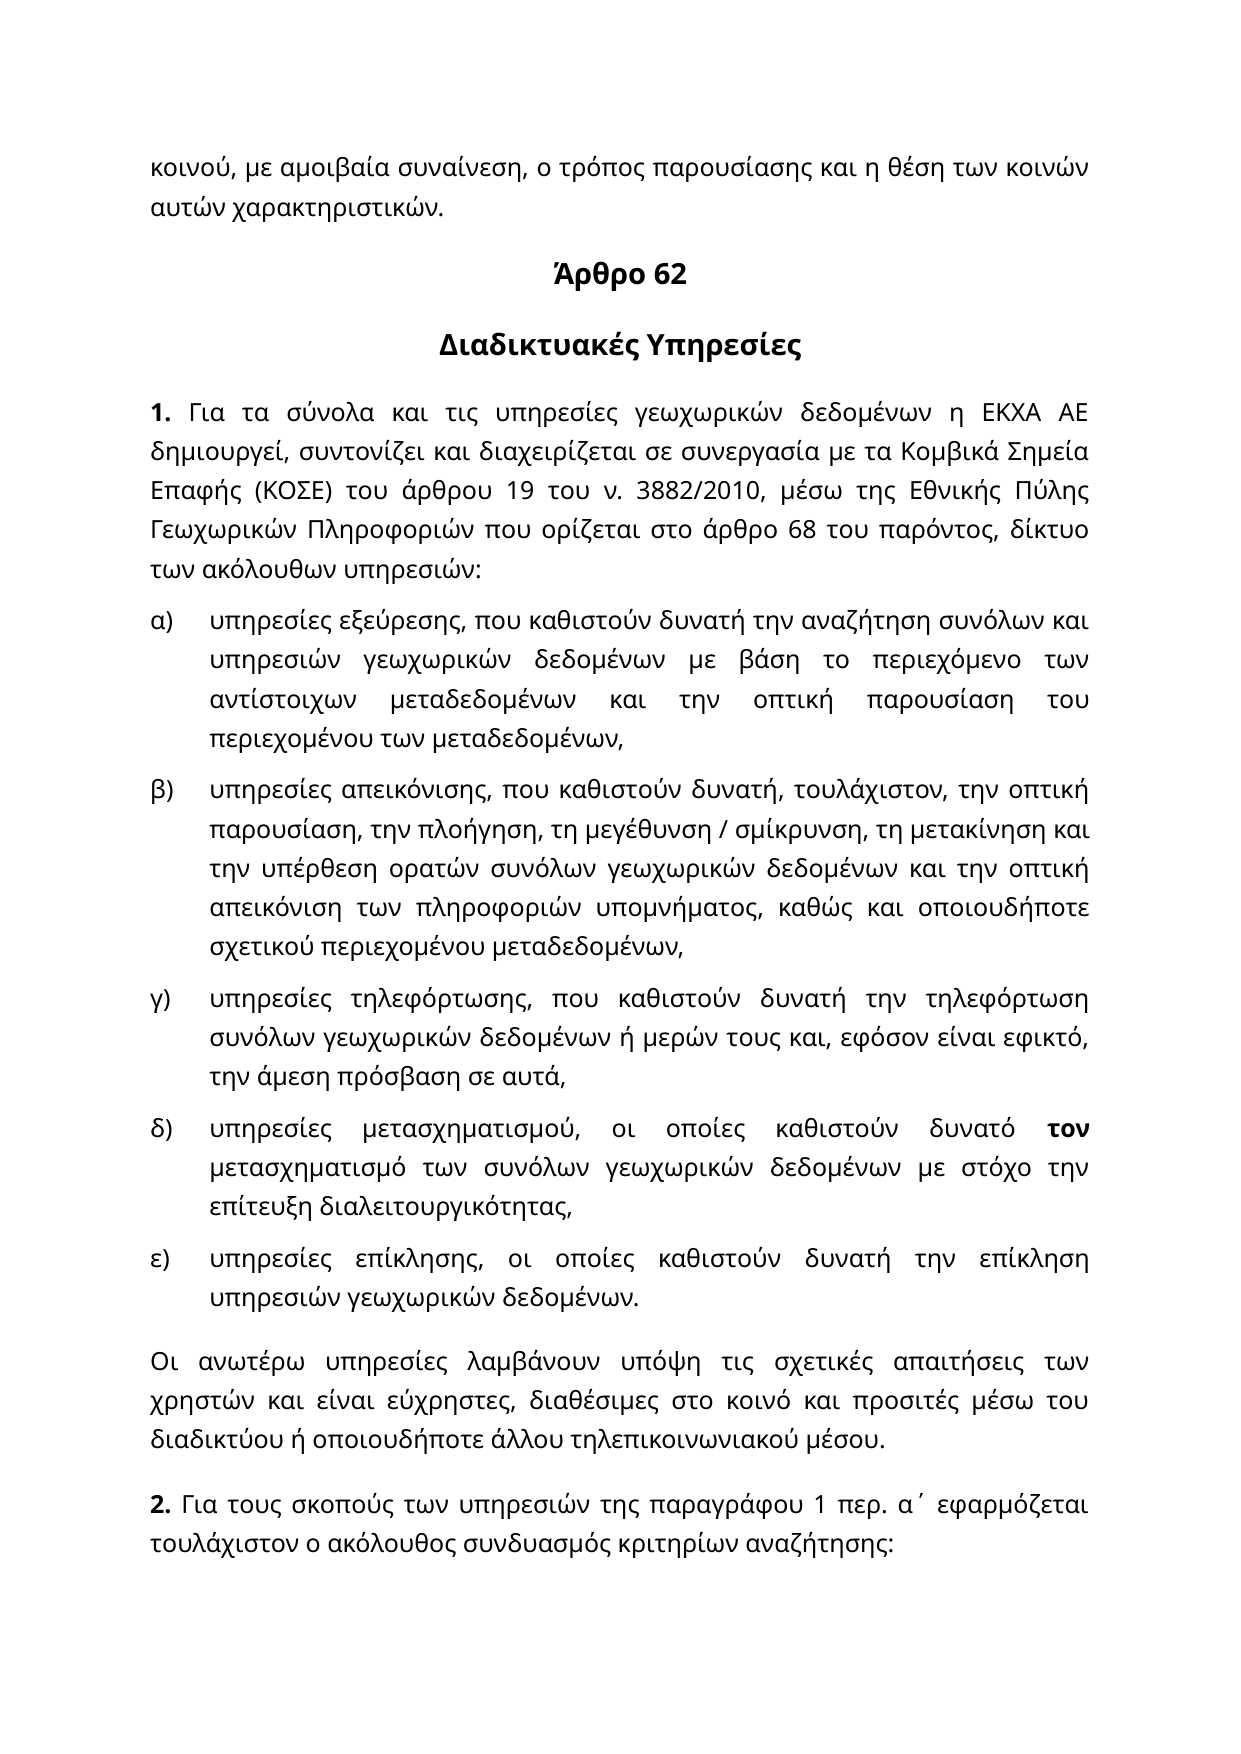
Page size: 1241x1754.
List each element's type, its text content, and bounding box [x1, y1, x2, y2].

list β) υπηρεσίες απεικόνισης, που καθιστούν δυνατή, τουλάχιστον, την οπτική παρουσίαση, την πλοήγηση, τη μεγέθυνση / σμίκρυνση, τη μετακίνηση και την υπέρθεση ορατών συνόλων γεωχωρικών δεδομένων και την οπτική απεικόνιση των πληροφοριών υπομνήματος, καθώς και οποιουδήποτε σχετικού περιεχομένου μεταδεδομένων, [150, 772, 1090, 963]
text κοινού, με αμοιβαία συναίνεση, ο τρόπος παρουσίασης και η θέση των κοινών αυτών χαρακτηριστικών. [150, 150, 1090, 223]
text 2. Για τους σκοπούς των υπηρεσιών της παραγράφου 1 περ. α΄ εφαρμόζεται τουλάχιστον ο ακόλουθος συνδυασμός κριτηρίων αναζήτησης: [150, 1486, 1090, 1559]
text 1. Για τα σύνολα και τις υπηρεσίες γεωχωρικών δεδομένων η ΕΚΧΑ ΑΕ δημιουργεί, συντονίζει και διαχειρίζεται σε συνεργασία με τα Κομβικά Σημεία Επαφής (ΚΟΣΕ) του άρθρου 19 του ν. 3882/2010, μέσω της Εθνικής Πύλης Γεωχωρικών Πληροφοριών που ορίζεται στο άρθρο 68 του παρόντος, δίκτυο των ακόλουθων υπηρεσιών: [150, 394, 1090, 585]
list δ) υπηρεσίες μετασχηματισμού, οι οποίες καθιστούν δυνατό τον μετασχηματισμό των συνόλων γεωχωρικών δεδομένων με στόχο την επίτευξη διαλειτουργικότητας, [150, 1110, 1090, 1223]
list ε) υπηρεσίες επίκλησης, οι οποίες καθιστούν δυνατή την επίκληση υπηρεσιών γεωχωρικών δεδομένων. [150, 1240, 1090, 1314]
text Οι ανωτέρω υπηρεσίες λαμβάνουν υπόψη τις σχετικές απαιτήσεις των χρηστών και είναι εύχρηστες, διαθέσιμες στο κοινό και προσιτές μέσω του διαδικτύου ή οποιουδήποτε άλλου τηλεπικοινωνιακού μέσου. [150, 1344, 1090, 1456]
subtitle Διαδικτυακές Υπηρεσίες [150, 324, 1090, 364]
list γ) υπηρεσίες τηλεφόρτωσης, που καθιστούν δυνατή την τηλεφόρτωση συνόλων γεωχωρικών δεδομένων ή μερών τους και, εφόσον είναι εφικτό, την άμεση πρόσβαση σε αυτά, [150, 980, 1090, 1093]
list α) υπηρεσίες εξεύρεσης, που καθιστούν δυνατή την αναζήτηση συνόλων και υπηρεσιών γεωχωρικών δεδομένων με βάση το περιεχόμενο των αντίστοιχων μεταδεδομένων και την οπτική παρουσίαση του περιεχομένου των μεταδεδομένων, [150, 603, 1090, 754]
subtitle Άρθρο 62 [150, 253, 1090, 293]
